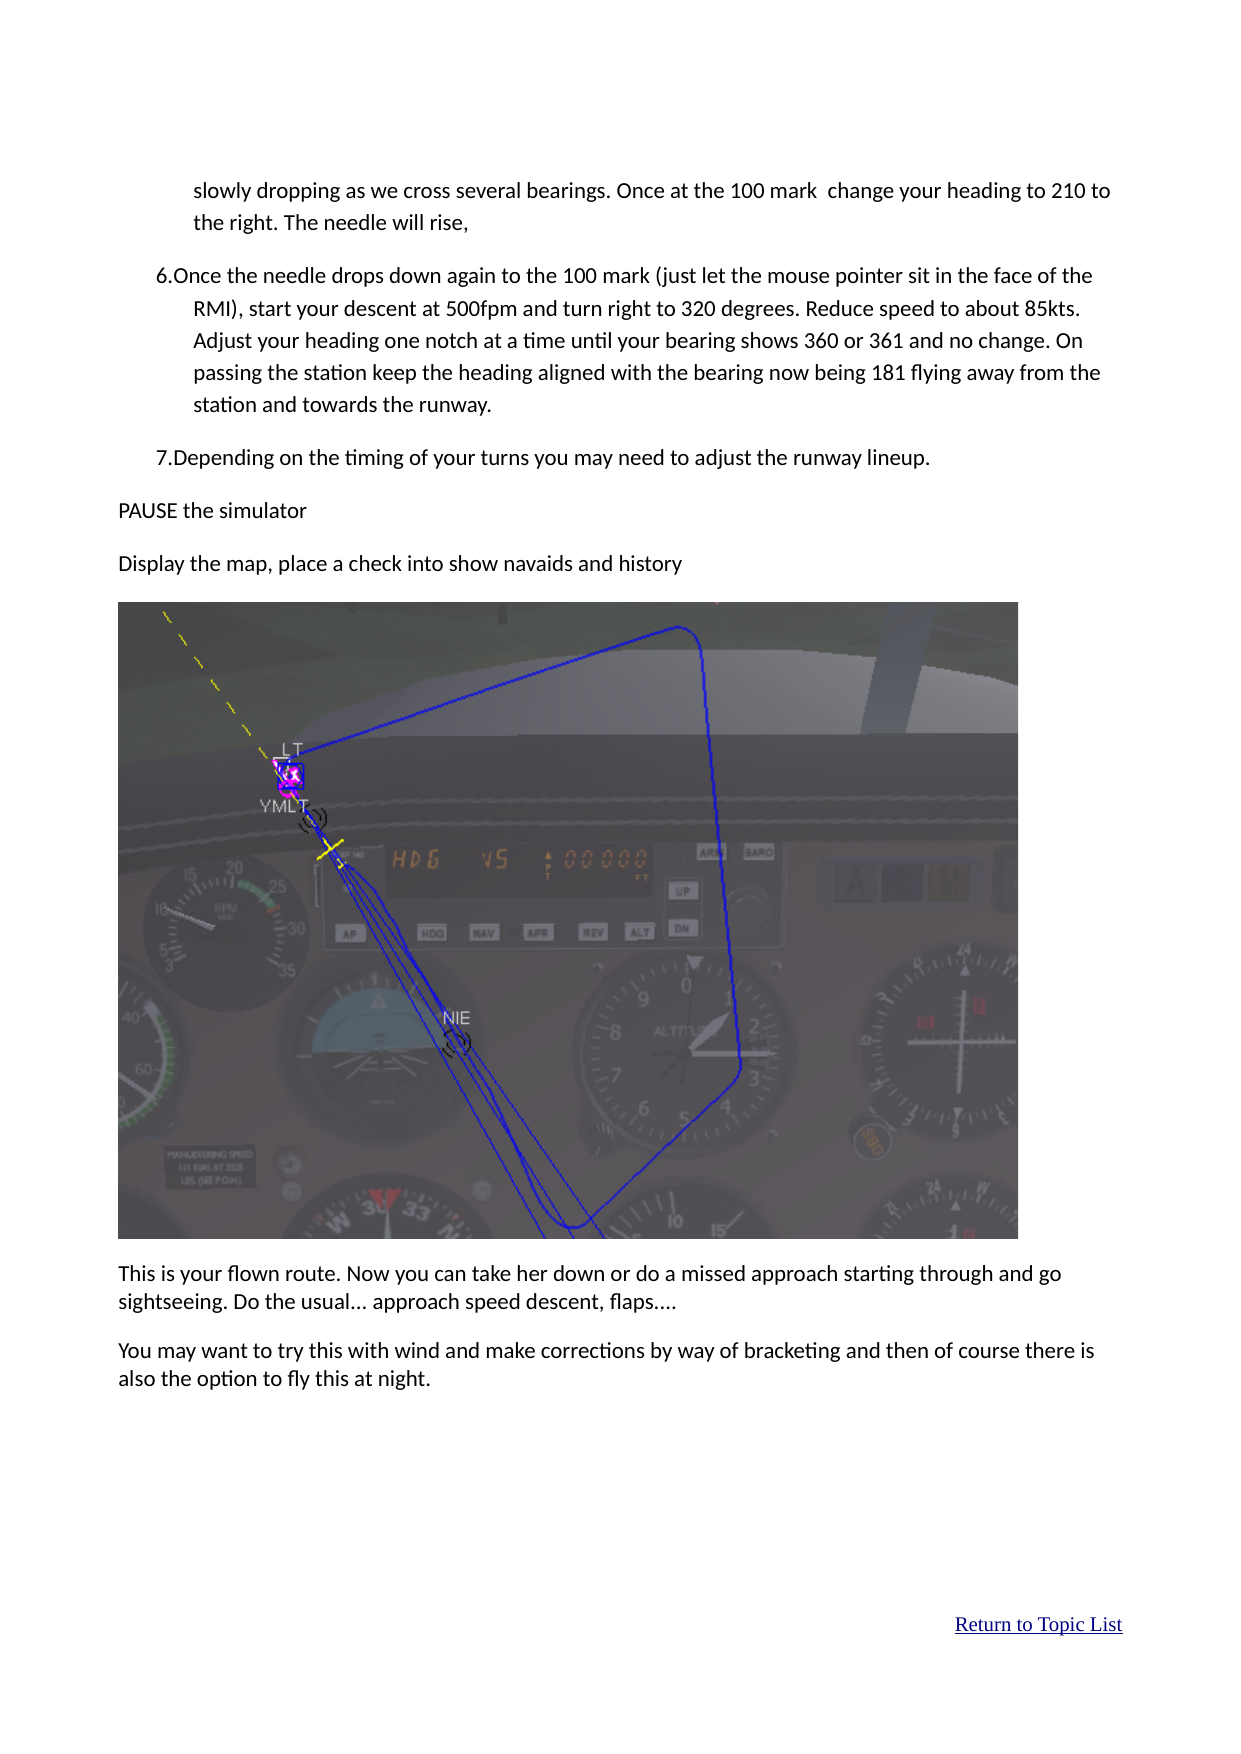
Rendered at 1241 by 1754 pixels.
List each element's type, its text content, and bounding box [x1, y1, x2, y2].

text PAUSE the simulator [118, 496, 1122, 524]
list Once the needle drops down again to the 100 mark (just let the mouse pointer sit in the face of the RMI), start your descent at 500fpm and turn right to 320 degrees. Reduce speed to about 85kts. Adjust your heading one notch at a time until your bearing shows 360 or 361 and no change. On passing the station keep the heading aligned with the bearing now being 181 flying away from the station and towards the runway. [156, 262, 1122, 418]
text Display the map, place a check into show navaids and history [118, 549, 1122, 577]
text This is your flown route. Now you can take her down or do a missed approach starting through and go sightseeing. Do the usual... approach speed descent, flaps.... [118, 1259, 1122, 1315]
text You may want to try this with wind and make corrections by way of bracketing and then of course there is also the option to fly this at night. [118, 1336, 1122, 1392]
list Depending on the timing of your turns you may need to adjust the runway lineup. [156, 443, 1122, 471]
list slowly dropping as we cross several bearings. Once at the 100 mark change your heading to 210 to the right. The needle will rise, [156, 176, 1122, 237]
